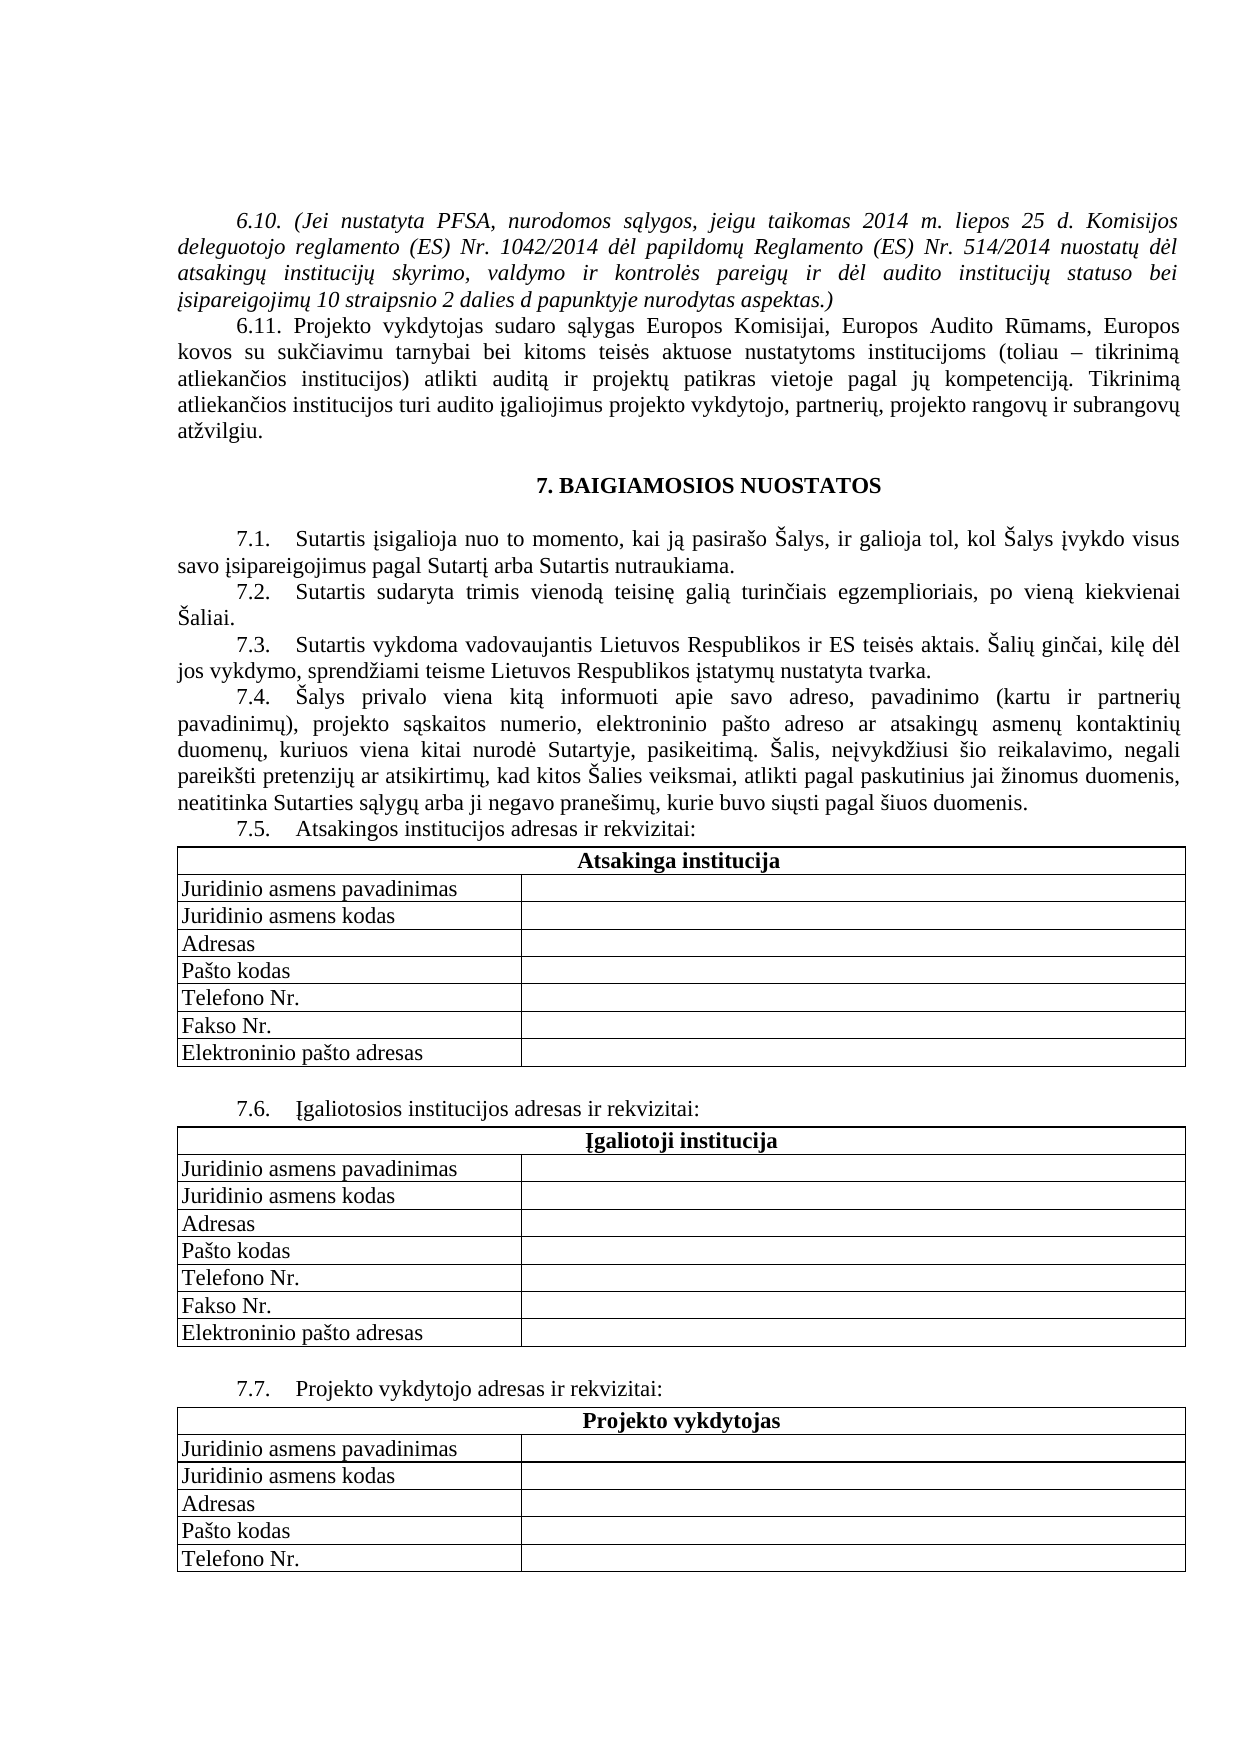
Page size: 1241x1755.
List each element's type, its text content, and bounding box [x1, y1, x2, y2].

table_cell [1181, 1265, 1185, 1291]
text 6.11. Projekto vykdytojas sudaro sąlygas Europos Komisijai, Europos Audito Rūmams, Europos kovos su sukčiavimu tarnybai bei kitoms teisės aktuose nustatytoms institucijoms (toliau – tikrinimą atliekančios institucijos) atlikti auditą ir projektų patikras vietoje pagal jų kompetenciją. Tikrinimą atliekančios institucijos turi audito įgaliojimus projekto vykdytojo, partnerių, projekto rangovų ir subrangovų atžvilgiu. [177, 312, 1181, 444]
text 7.6. Įgaliotosios institucijos adresas ir rekvizitai: [236, 1095, 1181, 1122]
table_cell [1181, 1155, 1185, 1181]
table_cell [1181, 1517, 1185, 1543]
text 7.3. Sutartis vykdoma vadovaujantis Lietuvos Respublikos ir ES teisės aktais. Šalių ginčai, kilę dėl jos vykdymo, sprendžiami teisme Lietuvos Respublikos įstatymų nustatyta tvarka. [177, 631, 1181, 683]
table_cell [1181, 957, 1185, 983]
text 7.5. Atsakingos institucijos adresas ir rekvizitai: [177, 815, 1181, 842]
text 7.7. Projekto vykdytojo adresas ir rekvizitai: [236, 1375, 1181, 1402]
text 7. BAIGIAMOSIOS NUOSTATOS [236, 473, 1181, 499]
table_cell [1181, 1545, 1185, 1571]
table_cell [1181, 1292, 1185, 1318]
table_cell [1181, 1435, 1185, 1461]
table_cell [1181, 1012, 1185, 1038]
table_cell [1181, 1319, 1185, 1346]
text 6.10. (Jei nustatyta PFSA, nurodomos sąlygos, jeigu taikomas 2014 m. liepos 25 d. Komisijos deleguotojo reglamento (ES) Nr. 1042/2014 dėl papildomų Reglamento (ES) Nr. 514/2014 nuostatų dėl atsakingų institucijų skyrimo, valdymo ir kontrolės pareigų ir dėl audito institucijų statuso bei įsipareigojimų 10 straipsnio 2 dalies d papunktyje nurodytas aspektas.) [177, 207, 1181, 312]
table_cell [1181, 1210, 1185, 1236]
text 7.1. Sutartis įsigalioja nuo to momento, kai ją pasirašo Šalys, ir galioja tol, kol Šalys įvykdo visus savo įsipareigojimus pagal Sutartį arba Sutartis nutraukiama. [177, 525, 1181, 578]
table_cell [1181, 1182, 1185, 1209]
table_cell [1181, 902, 1185, 928]
table_cell [1181, 1490, 1185, 1516]
text 7.4. Šalys privalo viena kitą informuoti apie savo adreso, pavadinimo (kartu ir partnerių pavadinimų), projekto sąskaitos numerio, elektroninio pašto adreso ar atsakingų asmenų kontaktinių duomenų, kuriuos viena kitai nurodė Sutartyje, pasikeitimą. Šalis, neįvykdžiusi šio reikalavimo, negali pareikšti pretenzijų ar atsikirtimų, kad kitos Šalies veiksmai, atlikti pagal paskutinius jai žinomus duomenis, neatitinka Sutarties sąlygų arba ji negavo pranešimų, kurie buvo siųsti pagal šiuos duomenis. [177, 683, 1181, 815]
table_cell [1181, 1039, 1185, 1066]
table_cell [1181, 875, 1185, 901]
text 7.2. Sutartis sudaryta trimis vienodą teisinę galią turinčiais egzemplioriais, po vieną kiekvienai Šaliai. [177, 578, 1181, 631]
table_cell [1181, 930, 1185, 956]
table_cell [1181, 984, 1185, 1011]
table_cell [1181, 1463, 1185, 1489]
table_cell [1181, 1237, 1185, 1263]
